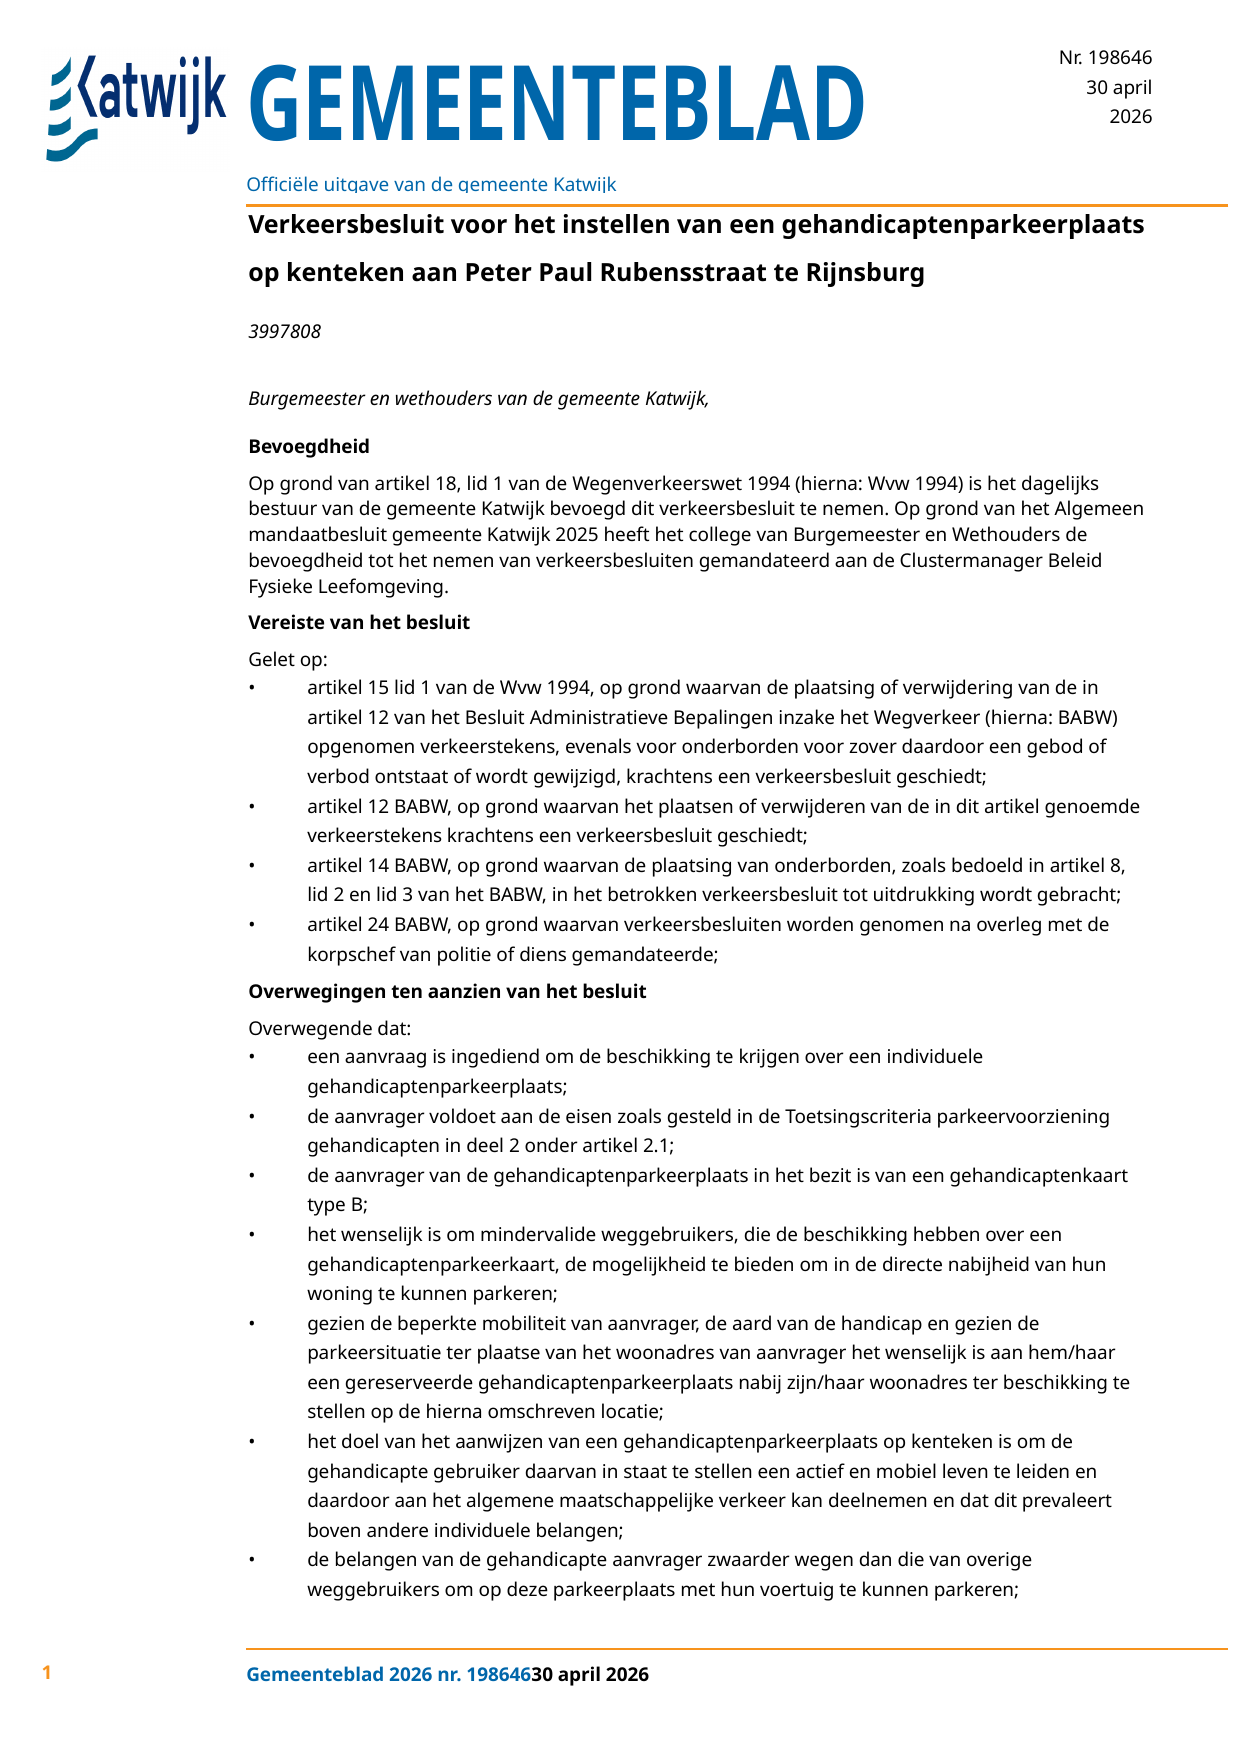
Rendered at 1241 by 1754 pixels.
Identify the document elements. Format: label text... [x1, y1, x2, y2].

text Op grond van artikel 18, lid 1 van de Wegenverkeerswet 1994 (hierna: Wvw 1994) is het dagelijks bestuur van de gemeente Katwijk bevoegd dit verkeersbesluit te nemen. Op grond van het Algemeen mandaatbesluit gemeente Katwijk 2025 heeft het college van Burgemeester en Wethouders de bevoegdheid tot het nemen van verkeersbesluiten gemandateerd aan de Clustermanager Beleid Fysieke Leefomgeving. [248, 470, 1152, 598]
text Vereiste van het besluit [248, 609, 1152, 635]
list de aanvrager van de gehandicaptenparkeerplaats in het bezit is van een gehandicaptenkaart type B; [248, 1162, 1152, 1217]
list artikel 12 BABW, op grond waarvan het plaatsen of verwijderen van de in dit artikel genoemde verkeerstekens krachtens een verkeersbesluit geschiedt; [248, 793, 1152, 848]
text Bevoegdheid [248, 433, 1152, 459]
text Overwegende dat: [248, 1015, 1152, 1041]
list de belangen van de gehandicapte aanvrager zwaarder wegen dan die van overige weggebruikers om op deze parkeerplaats met hun voertuig te kunnen parkeren; [248, 1547, 1152, 1602]
list het doel van het aanwijzen van een gehandicaptenparkeerplaats op kenteken is om de gehandicapte gebruiker daarvan in staat te stellen een actief en mobiel leven te leiden en daardoor aan het algemene maatschappelijke verkeer kan deelnemen en dat dit prevaleert boven andere individuele belangen; [248, 1428, 1152, 1543]
list artikel 14 BABW, op grond waarvan de plaatsing van onderborden, zoals bedoeld in artikel 8, lid 2 en lid 3 van het BABW, in het betrokken verkeersbesluit tot uitdrukking wordt gebracht; [248, 852, 1152, 907]
text Verkeersbesluit voor het instellen van een gehandicaptenparkeerplaats op kenteken aan Peter Paul Rubensstraat te Rijnsburg [248, 207, 1152, 288]
text Burgemeester en wethouders van de gemeente Katwijk, [248, 386, 1152, 411]
list een aanvraag is ingediend om de beschikking te krijgen over een individuele gehandicaptenparkeerplaats; [248, 1044, 1152, 1099]
list gezien de beperkte mobiliteit van aanvrager, de aard van de handicap en gezien de parkeersituatie ter plaatse van het woonadres van aanvrager het wenselijk is aan hem/haar een gereserveerde gehandicaptenparkeerplaats nabij zijn/haar woonadres ter beschikking te stellen op de hierna omschreven locatie; [248, 1310, 1152, 1424]
list de aanvrager voldoet aan de eisen zoals gesteld in de Toetsingscriteria parkeervoorziening gehandicapten in deel 2 onder artikel 2.1; [248, 1103, 1152, 1158]
list het wenselijk is om mindervalide weggebruikers, die de beschikking hebben over een gehandicaptenparkeerkaart, de mogelijkheid te bieden om in de directe nabijheid van hun woning te kunnen parkeren; [248, 1221, 1152, 1306]
list artikel 15 lid 1 van de Wvw 1994, op grond waarvan de plaatsing of verwijdering van de in artikel 12 van het Besluit Administratieve Bepalingen inzake het Wegverkeer (hierna: BABW) opgenomen verkeerstekens, evenals voor onderborden voor zover daardoor een gebod of verbod ontstaat of wordt gewijzigd, krachtens een verkeersbesluit geschiedt; [248, 674, 1152, 789]
text Gelet op: [248, 646, 1152, 672]
picture [41, 47, 231, 172]
text Overwegingen ten aanzien van het besluit [248, 979, 1152, 1004]
text 3997808 [248, 318, 1152, 344]
list artikel 24 BABW, op grond waarvan verkeersbesluiten worden genomen na overleg met de korpschef van politie of diens gemandateerde; [248, 911, 1152, 966]
